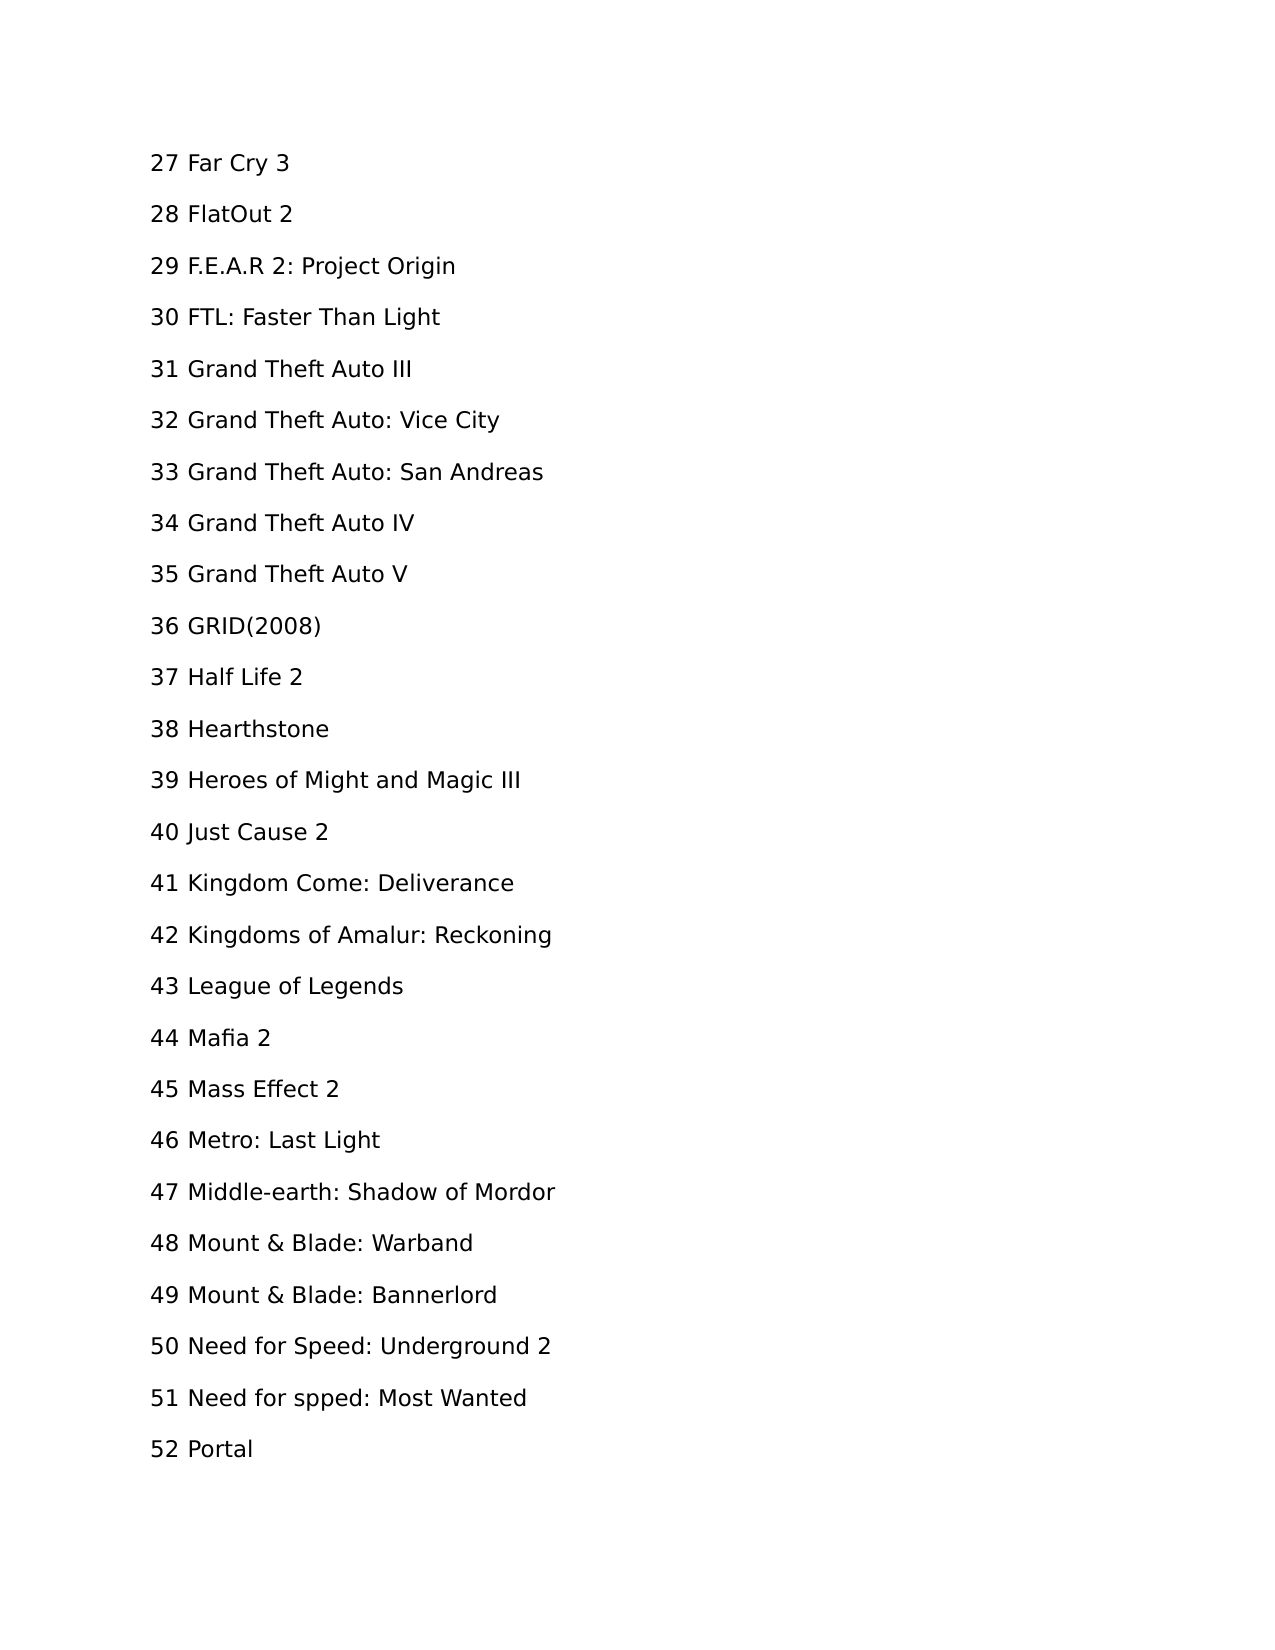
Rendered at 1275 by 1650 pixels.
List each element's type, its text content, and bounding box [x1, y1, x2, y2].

list Kingdom Come: Deliverance [150, 870, 1125, 897]
list Mount & Blade: Warband [150, 1231, 1125, 1257]
list Portal [150, 1436, 1125, 1463]
list Grand Theft Auto: Vice City [150, 407, 1125, 434]
list Need for spped: Most Wanted [150, 1385, 1125, 1412]
list League of Legends [150, 973, 1125, 1000]
list Heroes of Might and Magic III [150, 767, 1125, 794]
list GRID(2008) [150, 613, 1125, 640]
list Mount & Blade: Bannerlord [150, 1282, 1125, 1309]
list Just Cause 2 [150, 819, 1125, 846]
list FTL: Faster Than Light [150, 304, 1125, 331]
list Grand Theft Auto IV [150, 510, 1125, 537]
list Mass Effect 2 [150, 1076, 1125, 1103]
list Grand Theft Auto V [150, 562, 1125, 588]
list Mafia 2 [150, 1025, 1125, 1051]
list Need for Speed: Underground 2 [150, 1333, 1125, 1360]
list FlatOut 2 [150, 201, 1125, 228]
list Hearthstone [150, 716, 1125, 743]
list Kingdoms of Amalur: Reckoning [150, 922, 1125, 948]
list Half Life 2 [150, 664, 1125, 691]
list F.E.A.R 2: Project Origin [150, 253, 1125, 279]
list Grand Theft Auto: San Andreas [150, 459, 1125, 485]
list Grand Theft Auto III [150, 356, 1125, 382]
list Middle-earth: Shadow of Mordor [150, 1179, 1125, 1206]
list Metro: Last Light [150, 1128, 1125, 1154]
list Far Cry 3 [150, 150, 1125, 177]
